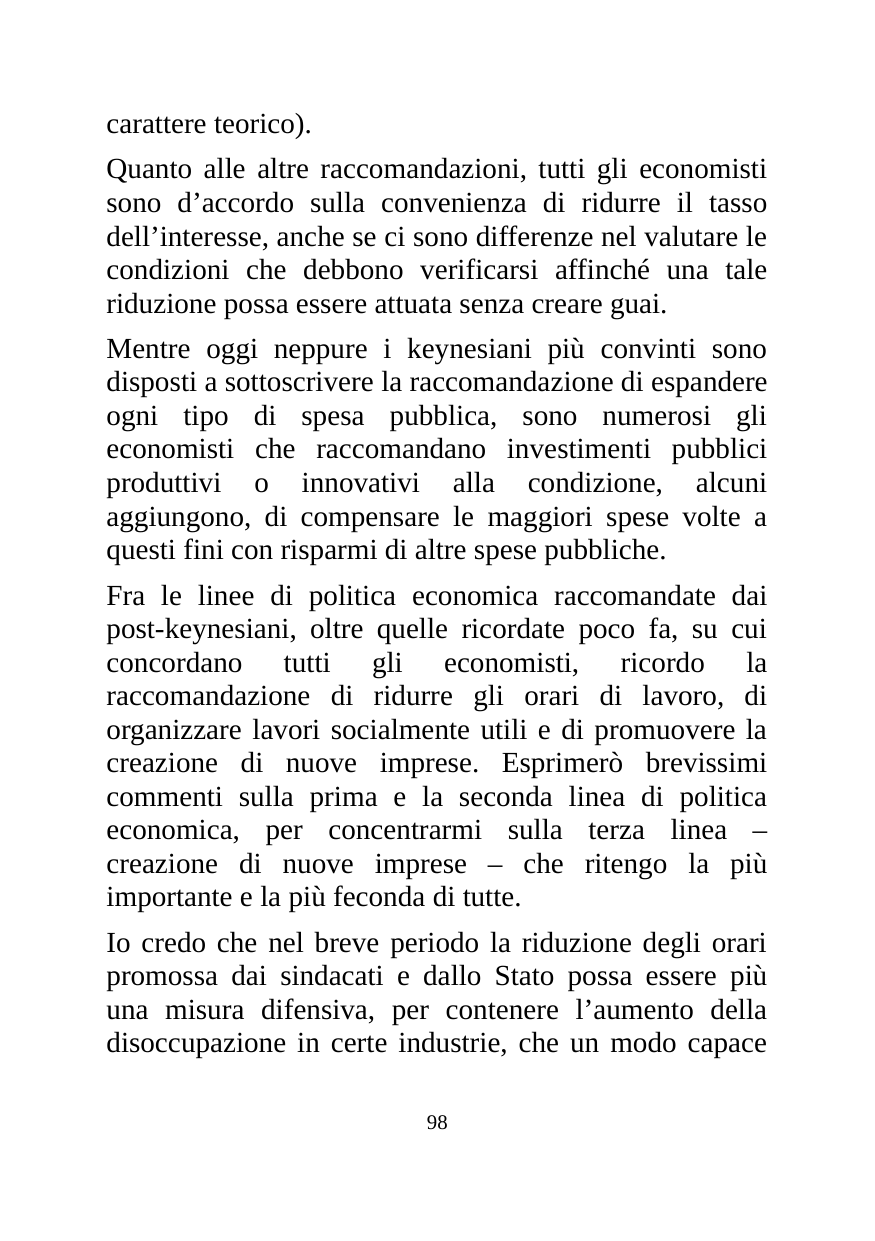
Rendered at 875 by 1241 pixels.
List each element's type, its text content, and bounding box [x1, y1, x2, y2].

text Mentre oggi neppure i keynesiani più convinti sono disposti a sottoscrivere la raccomandazione di espandere ogni tipo di spesa pubblica, sono numerosi gli economisti che raccomandano investimenti pubblici produttivi o innovativi alla condizione, alcuni aggiungono, di compensare le maggiori spese volte a questi fini con risparmi di altre spese pubbliche. [106, 331, 768, 566]
text Io credo che nel breve periodo la riduzione degli orari promossa dai sindacati e dallo Stato possa essere più una misura difensiva, per contenere l’aumento della disoccupazione in certe industrie, che un modo capace [106, 925, 768, 1059]
text carattere teorico). [106, 106, 768, 140]
text Fra le linee di politica economica raccomandate dai post-keynesiani, oltre quelle ricordate poco fa, su cui concordano tutti gli economisti, ricordo la raccomandazione di ridurre gli orari di lavoro, di organizzare lavori socialmente utili e di promuovere la creazione di nuove imprese. Esprimerò brevissimi commenti sulla prima e la seconda linea di politica economica, per concentrarmi sulla terza linea – creazione di nuove imprese – che ritengo la più importante e la più feconda di tutte. [106, 578, 768, 913]
text Quanto alle altre raccomandazioni, tutti gli economisti sono d’accordo sulla convenienza di ridurre il tasso dell’interesse, anche se ci sono differenze nel valutare le condizioni che debbono verificarsi affinché una tale riduzione possa essere attuata senza creare guai. [106, 152, 768, 319]
